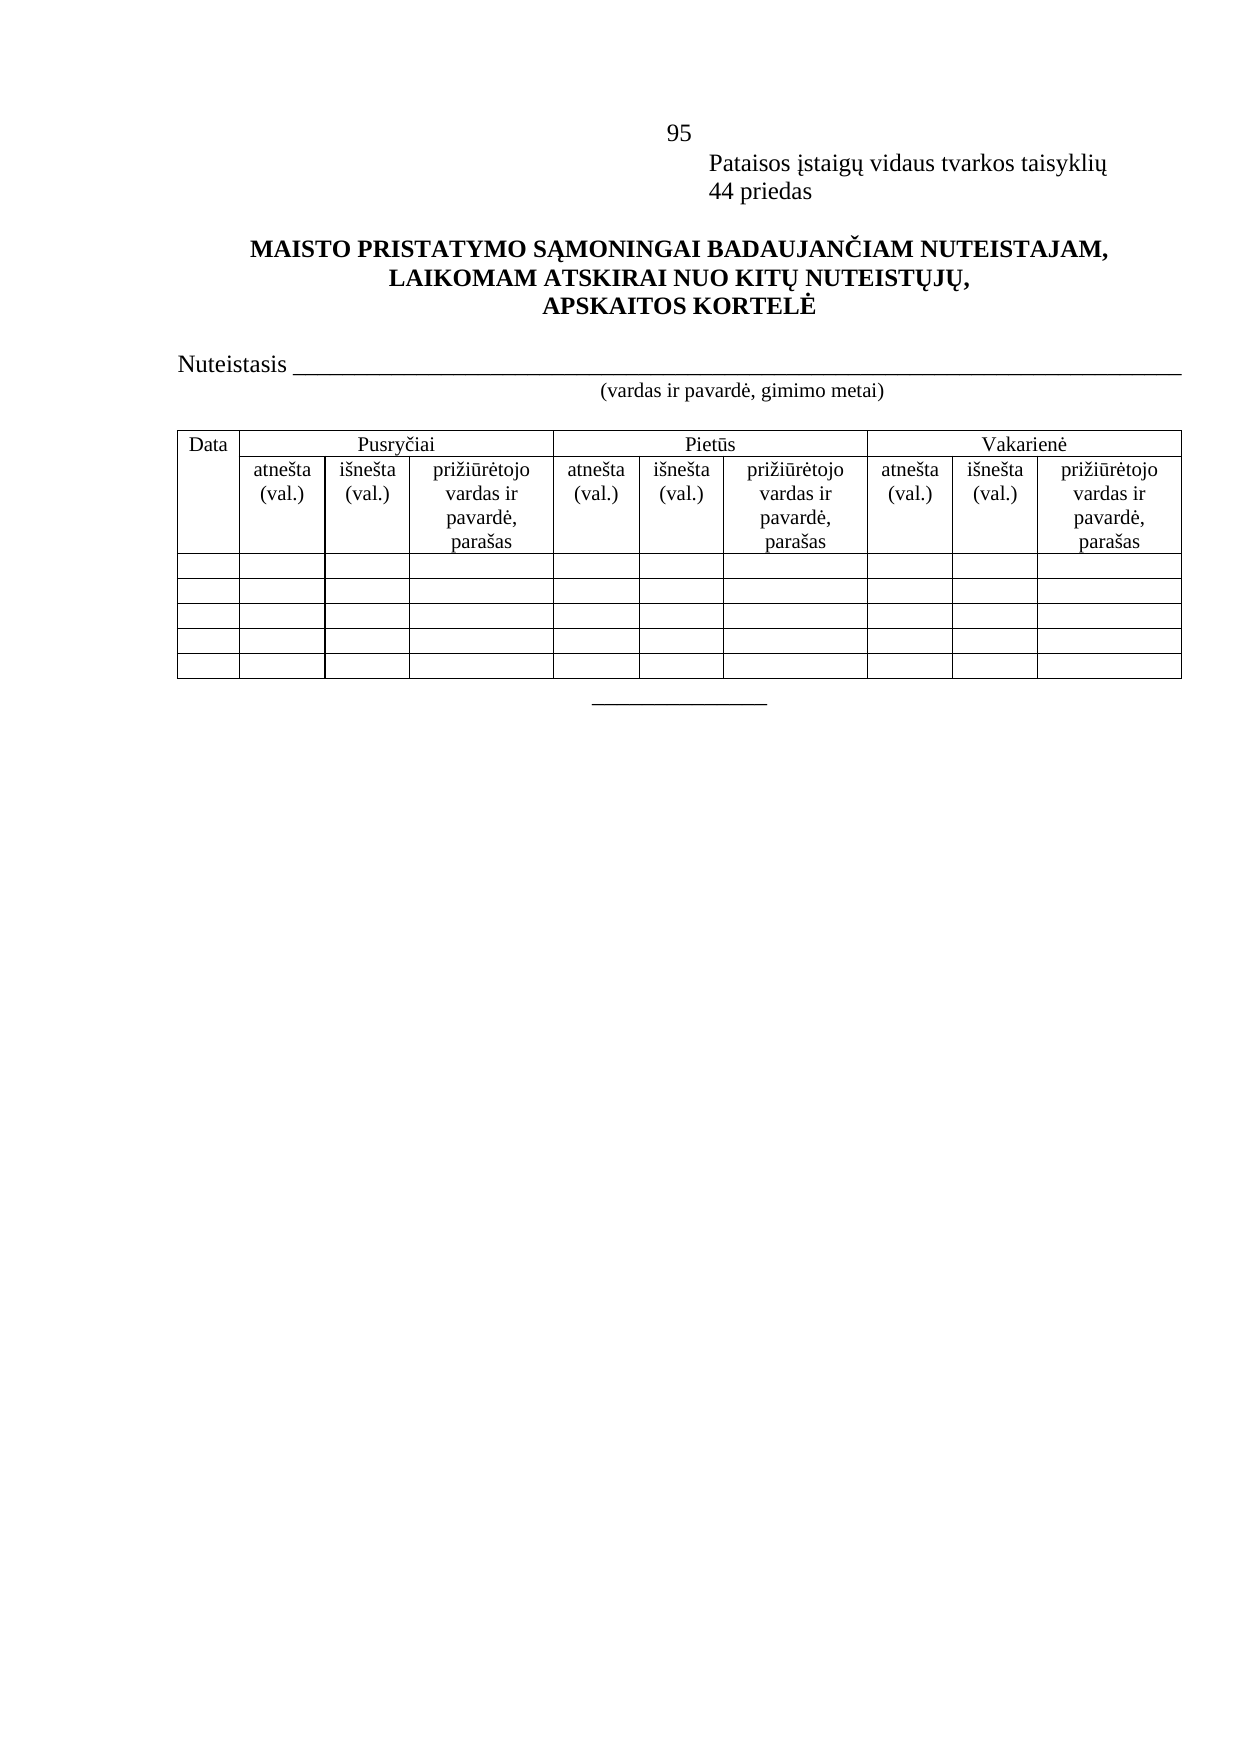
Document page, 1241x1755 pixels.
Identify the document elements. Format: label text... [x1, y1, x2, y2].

table_cell [240, 579, 324, 603]
table_header Vakarienė [868, 431, 1181, 456]
table_cell [554, 579, 639, 603]
table_cell [178, 654, 239, 678]
table_cell [868, 629, 952, 653]
table_cell [326, 629, 409, 653]
table_cell [178, 629, 239, 653]
table_cell išnešta (val.) [953, 457, 1037, 553]
table_cell [178, 604, 239, 628]
table_cell [554, 629, 639, 653]
table_cell [554, 604, 639, 628]
table_cell [1038, 604, 1181, 628]
table_cell [326, 579, 409, 603]
table_cell [953, 579, 1037, 603]
table_cell [1038, 554, 1181, 578]
table_cell [953, 554, 1037, 578]
text Pataisos įstaigų vidaus tvarkos taisyklių [709, 148, 1181, 176]
table_header Pusryčiai [240, 431, 553, 456]
text MAISTO PRISTATYMO SĄMONINGAI BADAUJANČIAM NUTEISTAJAM, LAIKOMAM ATSKIRAI NUO KITŲ NUTEISTŲJŲ, [177, 234, 1181, 291]
table_cell [724, 604, 867, 628]
table_cell prižiūrėtojo vardas ir pavardė, parašas [1038, 457, 1181, 553]
table_cell [410, 629, 553, 653]
table_cell [410, 654, 553, 678]
table_cell [1038, 579, 1181, 603]
table_cell [410, 604, 553, 628]
table_cell [953, 654, 1037, 678]
table_cell [868, 654, 952, 678]
table_cell [724, 654, 867, 678]
table_cell [178, 579, 239, 603]
table_cell prižiūrėtojo vardas ir pavardė, parašas [724, 457, 867, 553]
table_cell [953, 604, 1037, 628]
text ______________ [177, 679, 1181, 708]
table_cell [178, 554, 239, 578]
table_cell [240, 654, 324, 678]
table_cell prižiūrėtojo vardas ir pavardė, parašas [410, 457, 553, 553]
table_cell atnešta (val.) [240, 457, 324, 553]
table_cell [240, 629, 324, 653]
table_cell [640, 654, 723, 678]
table_cell [410, 579, 553, 603]
table_cell [724, 579, 867, 603]
table_cell [953, 629, 1037, 653]
table_cell [868, 554, 952, 578]
text APSKAITOS KORTELĖ [177, 291, 1181, 320]
table_cell [640, 554, 723, 578]
text Nuteistasis [177, 349, 1181, 378]
table_cell [1038, 654, 1181, 678]
table_cell [410, 554, 553, 578]
table_cell išnešta (val.) [326, 457, 409, 553]
table_header Data [178, 431, 239, 553]
table_cell [240, 554, 324, 578]
table_cell [868, 604, 952, 628]
table_cell [640, 604, 723, 628]
table_cell [724, 554, 867, 578]
table_cell [240, 604, 324, 628]
table_header Pietūs [554, 431, 867, 456]
table_cell [640, 579, 723, 603]
text (vardas ir pavardė, gimimo metai) [177, 378, 1181, 402]
table_cell [326, 554, 409, 578]
table_cell [326, 654, 409, 678]
table_cell atnešta (val.) [554, 457, 639, 553]
text 44 priedas [177, 176, 1181, 205]
table_cell atnešta (val.) [868, 457, 952, 553]
table_cell išnešta (val.) [640, 457, 723, 553]
table_cell [868, 579, 952, 603]
table_cell [554, 554, 639, 578]
table_cell [640, 629, 723, 653]
table_cell [326, 604, 409, 628]
table_cell [724, 629, 867, 653]
table_cell [554, 654, 639, 678]
table_cell [1038, 629, 1181, 653]
